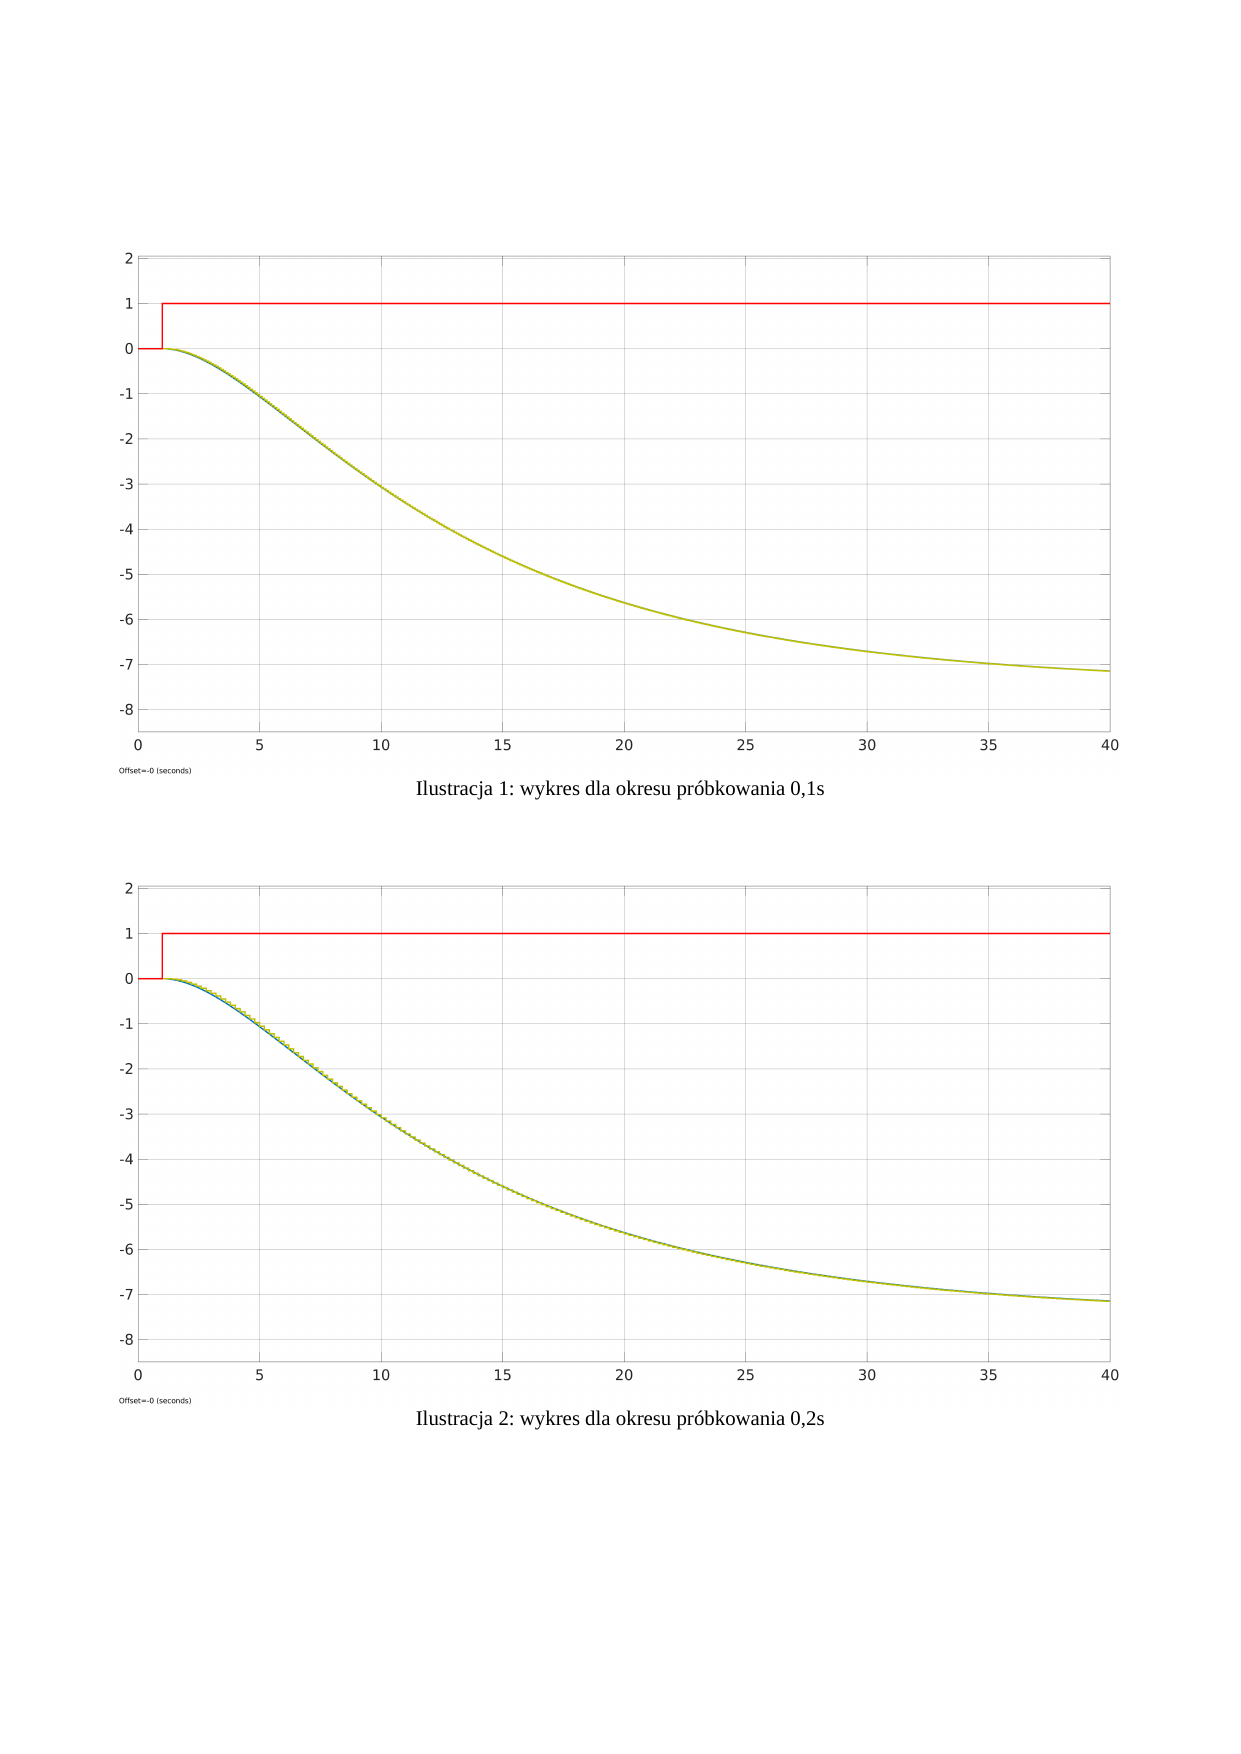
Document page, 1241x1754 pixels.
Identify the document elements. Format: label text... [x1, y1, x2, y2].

picture [118, 879, 1123, 1407]
picture [118, 249, 1123, 777]
text Ilustracja 2: wykres dla okresu próbkowania 0,2s [118, 1407, 1122, 1430]
text Ilustracja 1: wykres dla okresu próbkowania 0,1s [118, 777, 1122, 800]
